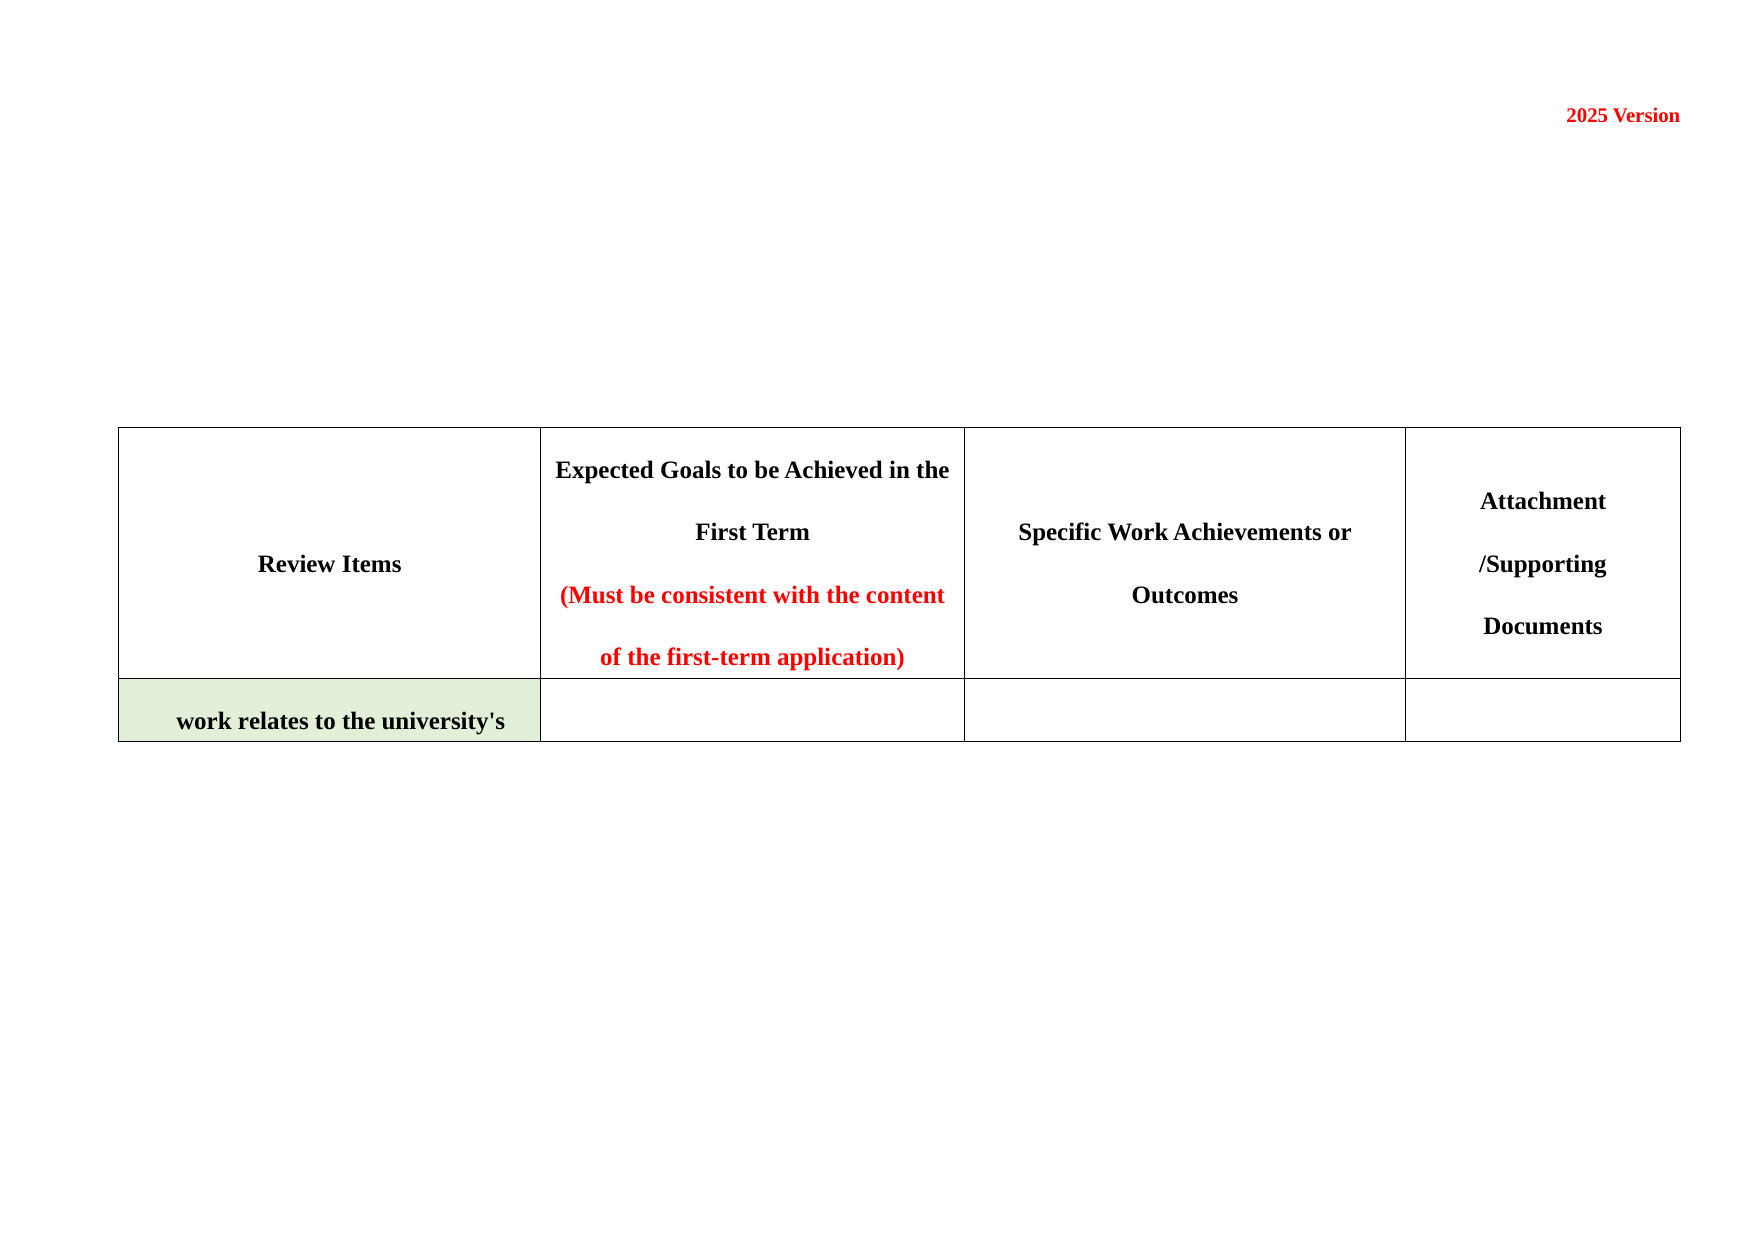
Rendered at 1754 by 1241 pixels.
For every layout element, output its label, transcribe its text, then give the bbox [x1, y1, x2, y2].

table_cell [541, 679, 964, 741]
table_cell [965, 679, 1405, 741]
table_header Attachment /Supporting Documents [1406, 428, 1680, 678]
table_cell [1406, 679, 1680, 741]
table_header Review Items [119, 428, 540, 678]
table_header Expected Goals to be Achieved in the First Term (Must be consistent with the content of the first-term application) [541, 428, 964, 678]
table_header Specific Work Achievements or Outcomes [965, 428, 1405, 678]
